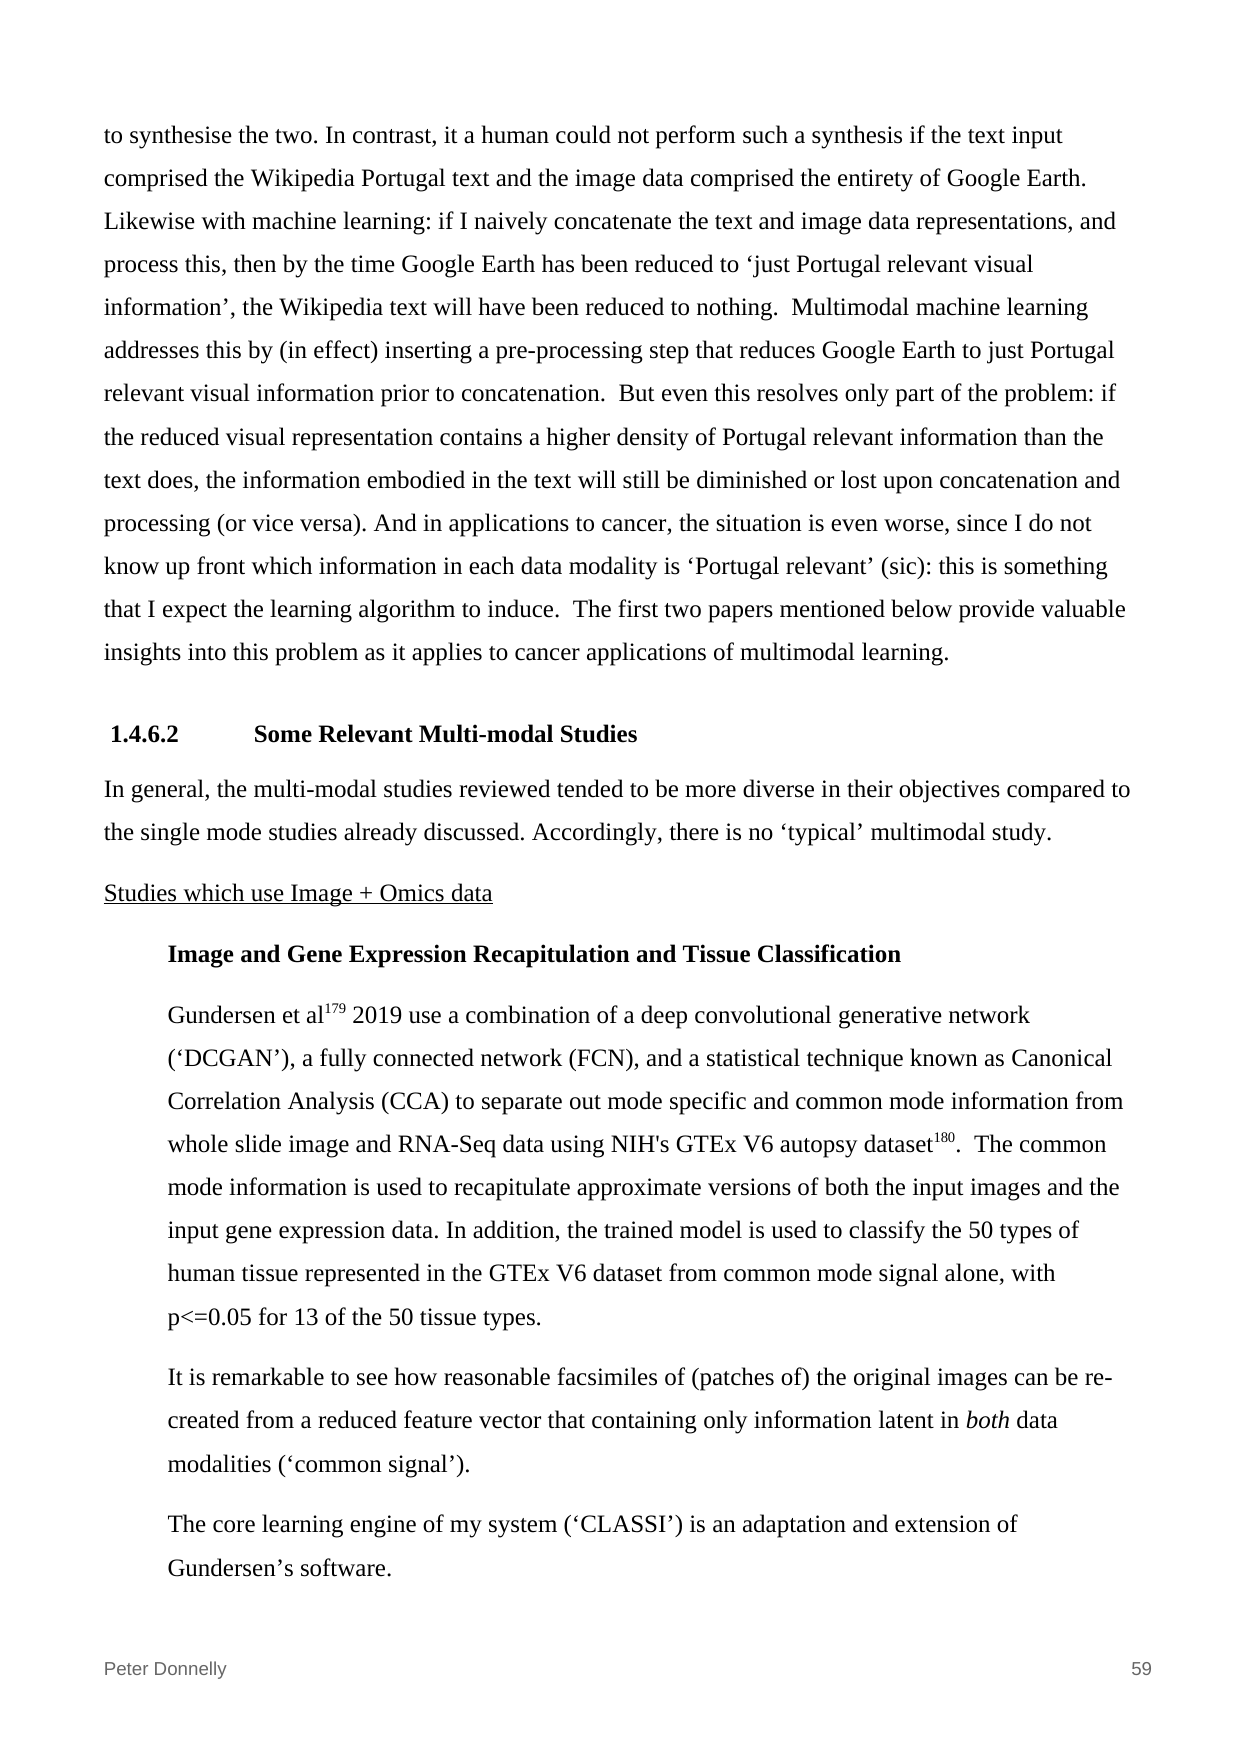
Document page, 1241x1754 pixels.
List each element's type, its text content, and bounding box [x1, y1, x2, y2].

text It is remarkable to see how reasonable facsimiles of (patches of) the original images can be re-created from a reduced feature vector that containing only information latent in both data modalities (‘common signal’). [167, 1362, 1146, 1477]
text Studies which use Image + Omics data [103, 878, 1146, 907]
text Gundersen et al 2019 use a combination of a deep convolutional generative network (‘DCGAN’), a fully connected network (FCN), and a statistical technique known as Canonical Correlation Analysis (CCA) to separate out mode specific and common mode information from whole slide image and RNA-Seq data using NIH's GTEx V6 autopsy dataset. The common mode information is used to recapitulate approximate versions of both the input images and the input gene expression data. In addition, the trained model is used to classify the 50 types of human tissue represented in the GTEx V6 dataset from common mode signal alone, with p<=0.05 for 13 of the 50 tissue types. [167, 1000, 1146, 1330]
text In general, the multi-modal studies reviewed tended to be more diverse in their objectives compared to the single mode studies already discussed. Accordingly, there is no ‘typical’ multimodal study. [103, 774, 1146, 846]
text Image and Gene Expression Recapitulation and Tissue Classification [167, 939, 1146, 968]
subtitle Some Relevant Multi-modal Studies [103, 719, 1146, 747]
text to synthesise the two. In contrast, it a human could not perform such a synthesis if the text input comprised the Wikipedia Portugal text and the image data comprised the entirety of Google Earth. Likewise with machine learning: if I naively concatenate the text and image data representations, and process this, then by the time Google Earth has been reduced to ‘just Portugal relevant visual information’, the Wikipedia text will have been reduced to nothing. Multimodal machine learning addresses this by (in effect) inserting a pre-processing step that reduces Google Earth to just Portugal relevant visual information prior to concatenation. But even this resolves only part of the problem: if the reduced visual representation contains a higher density of Portugal relevant information than the text does, the information embodied in the text will still be diminished or lost upon concatenation and processing (or vice versa). And in applications to cancer, the situation is even worse, since I do not know up front which information in each data modality is ‘Portugal relevant’ (sic): this is something that I expect the learning algorithm to induce. The first two papers mentioned below provide valuable insights into this problem as it applies to cancer applications of multimodal learning. [103, 120, 1146, 666]
text The core learning engine of my system (‘CLASSI’) is an adaptation and extension of Gundersen’s software. [167, 1509, 1146, 1581]
